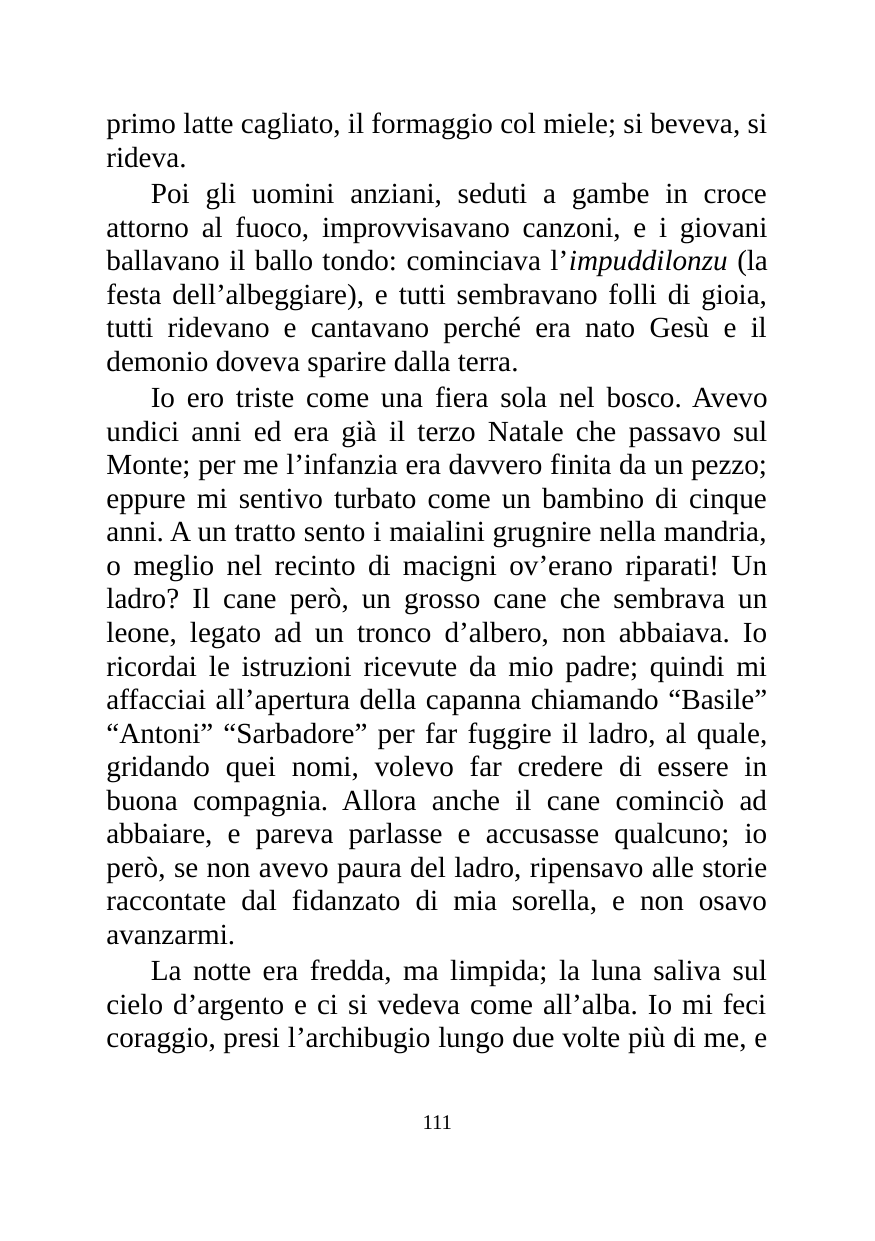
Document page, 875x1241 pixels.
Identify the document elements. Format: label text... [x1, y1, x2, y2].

text La notte era fredda, ma limpida; la luna saliva sul cielo d’argento e ci si vedeva come all’alba. Io mi feci coraggio, presi l’archibugio lungo due volte più di me, e [106, 953, 768, 1054]
text primo latte cagliato, il formaggio col miele; si beveva, si rideva. [106, 106, 768, 173]
text Poi gli uomini anziani, seduti a gambe in croce attorno al fuoco, improvvisavano canzoni, e i giovani ballavano il ballo tondo: cominciava l’impuddilonzu (la festa dell’albeggiare), e tutti sembravano folli di gioia, tutti ridevano e cantavano perché era nato Gesù e il demonio doveva sparire dalla terra. [106, 176, 768, 377]
text Io ero triste come una fiera sola nel bosco. Avevo undici anni ed era già il terzo Natale che passavo sul Monte; per me l’infanzia era davvero finita da un pezzo; eppure mi sentivo turbato come un bambino di cinque anni. A un tratto sento i maialini grugnire nella mandria, o meglio nel recinto di macigni ov’erano riparati! Un ladro? Il cane però, un grosso cane che sembrava un leone, legato ad un tronco d’albero, non abbaiava. Io ricordai le istruzioni ricevute da mio padre; quindi mi affacciai all’apertura della capanna chiamando “Basile” “Antoni” “Sarbadore” per far fuggire il ladro, al quale, gridando quei nomi, volevo far credere di essere in buona compagnia. Allora anche il cane cominciò ad abbaiare, e pareva parlasse e accusasse qualcuno; io però, se non avevo paura del ladro, ripensavo alle storie raccontate dal fidanzato di mia sorella, e non osavo avanzarmi. [106, 380, 768, 951]
